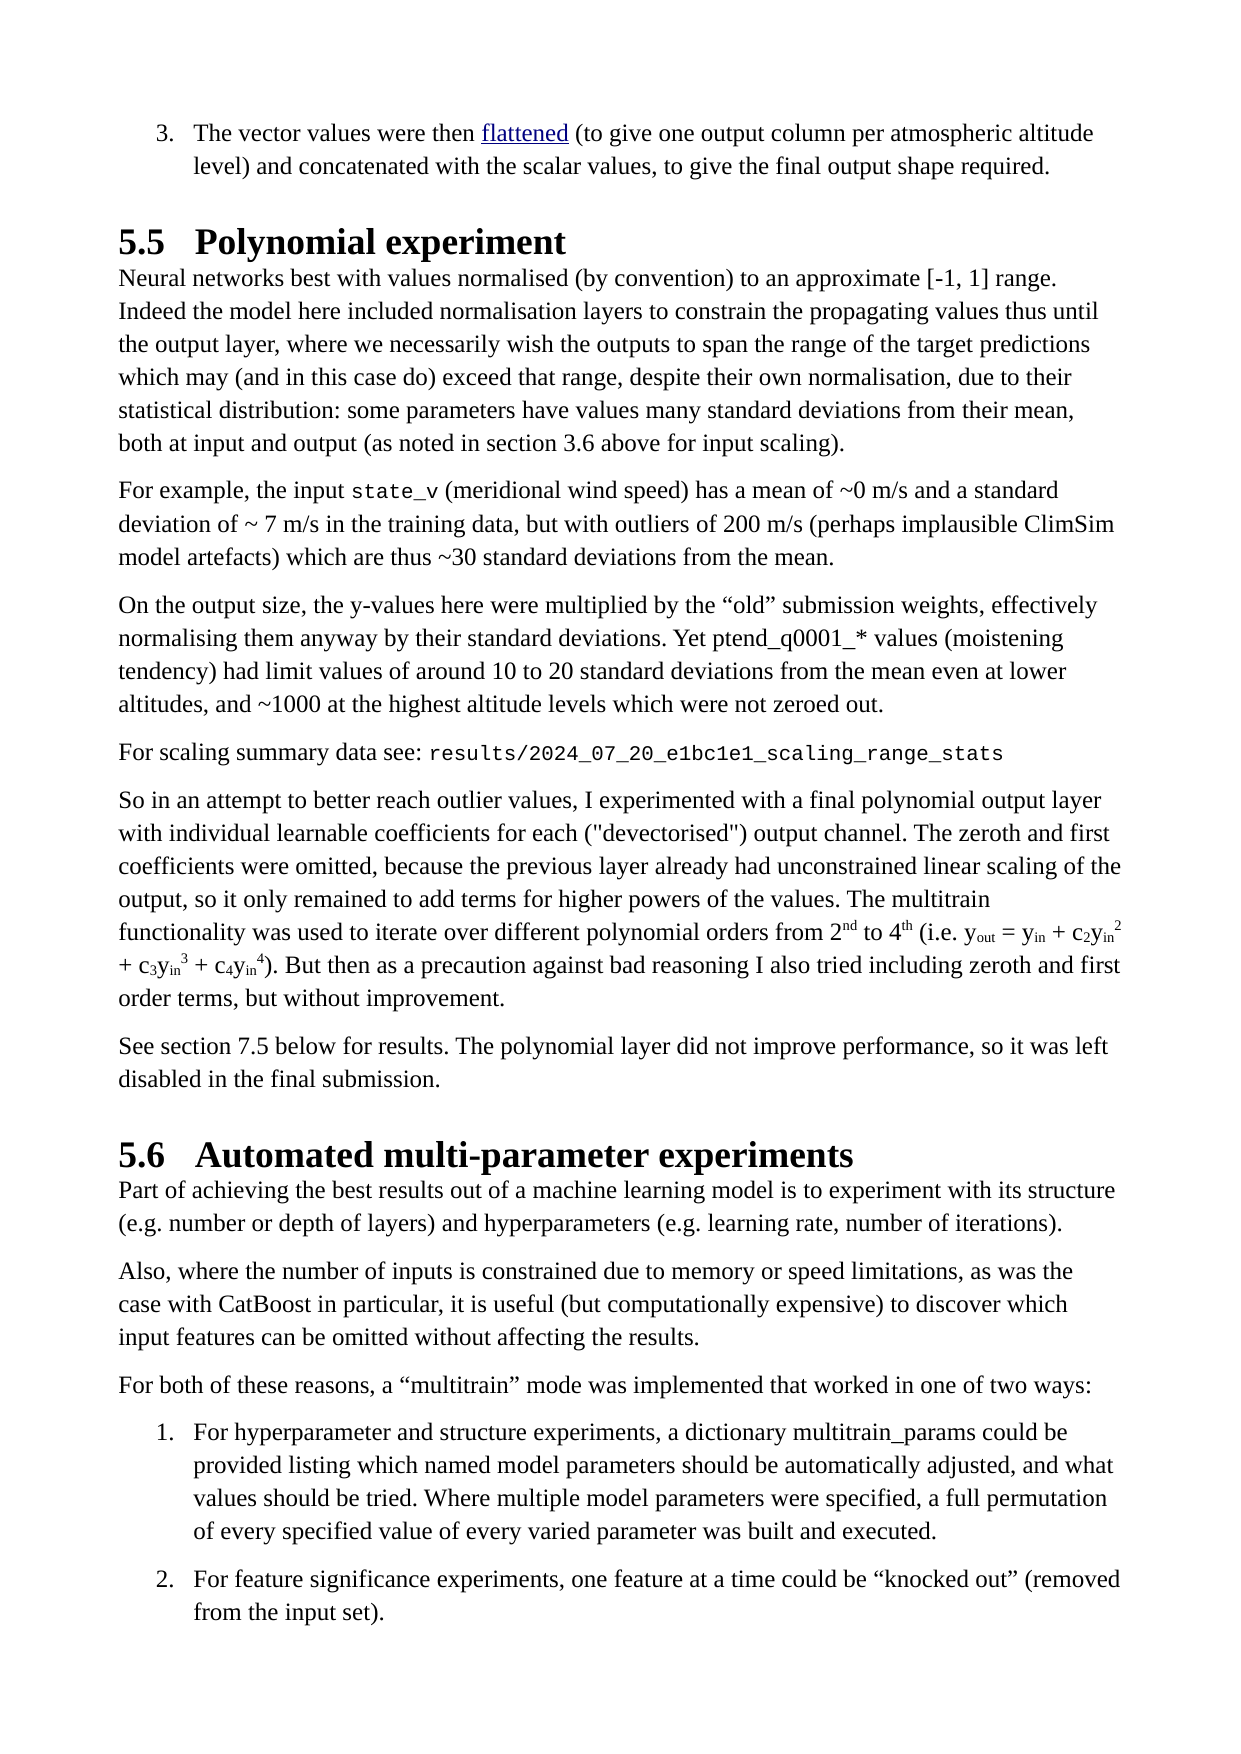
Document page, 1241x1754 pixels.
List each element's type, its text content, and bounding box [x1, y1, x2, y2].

text For example, the input state_v (meridional wind speed) has a mean of ~0 m/s and a standard deviation of ~ 7 m/s in the training data, but with outliers of 200 m/s (perhaps implausible ClimSim model artefacts) which are thus ~30 standard deviations from the mean. [118, 475, 1122, 571]
text So in an attempt to better reach outlier values, I experimented with a final polynomial output layer with individual learnable coefficients for each ("devectorised") output channel. The zeroth and first coefficients were omitted, because the previous layer already had unconstrained linear scaling of the output, so it only remained to add terms for higher powers of the values. The multitrain functionality was used to iterate over different polynomial orders from 2nd to 4th (i.e. yout = yin + c2yin2 + c3yin3 + c4yin4). But then as a precaution against bad reasoning I also tried including zeroth and first order terms, but without improvement. [118, 785, 1122, 1012]
list The vector values were then flattened (to give one output column per atmospheric altitude level) and concatenated with the scalar values, to give the final output shape required. [156, 118, 1122, 180]
text On the output size, the y-values here were multiplied by the “old” submission weights, effectively normalising them anyway by their standard deviations. Yet ptend_q0001_* values (moistening tendency) had limit values of around 10 to 20 standard deviations from the mean even at lower altitudes, and ~1000 at the highest altitude levels which were not zeroed out. [118, 590, 1122, 718]
list For feature significance experiments, one feature at a time could be “knocked out” (removed from the input set). [156, 1564, 1122, 1626]
text For scaling summary data see: results/2024_07_20_e1bc1e1_scaling_range_stats [118, 737, 1122, 766]
text Part of achieving the best results out of a machine learning model is to experiment with its structure (e.g. number or depth of layers) and hyperparameters (e.g. learning rate, number of iterations). [118, 1175, 1122, 1237]
text Also, where the number of inputs is constrained due to memory or speed limitations, as was the case with CatBoost in particular, it is useful (but computationally expensive) to discover which input features can be omitted without affecting the results. [118, 1256, 1122, 1351]
list For hyperparameter and structure experiments, a dictionary multitrain_params could be provided listing which named model parameters should be automatically adjusted, and what values should be tried. Where multiple model parameters were specified, a full permutation of every specified value of every varied parameter was built and executed. [156, 1417, 1122, 1545]
text Neural networks best with values normalised (by convention) to an approximate [-1, 1] range. Indeed the model here included normalisation layers to constrain the propagating values thus until the output layer, where we necessarily wish the outputs to span the range of the target predictions which may (and in this case do) exceed that range, despite their own normalisation, due to their statistical distribution: some parameters have values many standard deviations from their mean, both at input and output (as noted in section 3.6 above for input scaling). [118, 263, 1122, 457]
subtitle Automated multi-parameter experiments [118, 1132, 1122, 1175]
text For both of these reasons, a “multitrain” mode was implemented that worked in one of two ways: [118, 1370, 1122, 1398]
text See section 7.5 below for results. The polynomial layer did not improve performance, so it was left disabled in the final submission. [118, 1031, 1122, 1093]
subtitle Polynomial experiment [118, 219, 1122, 263]
